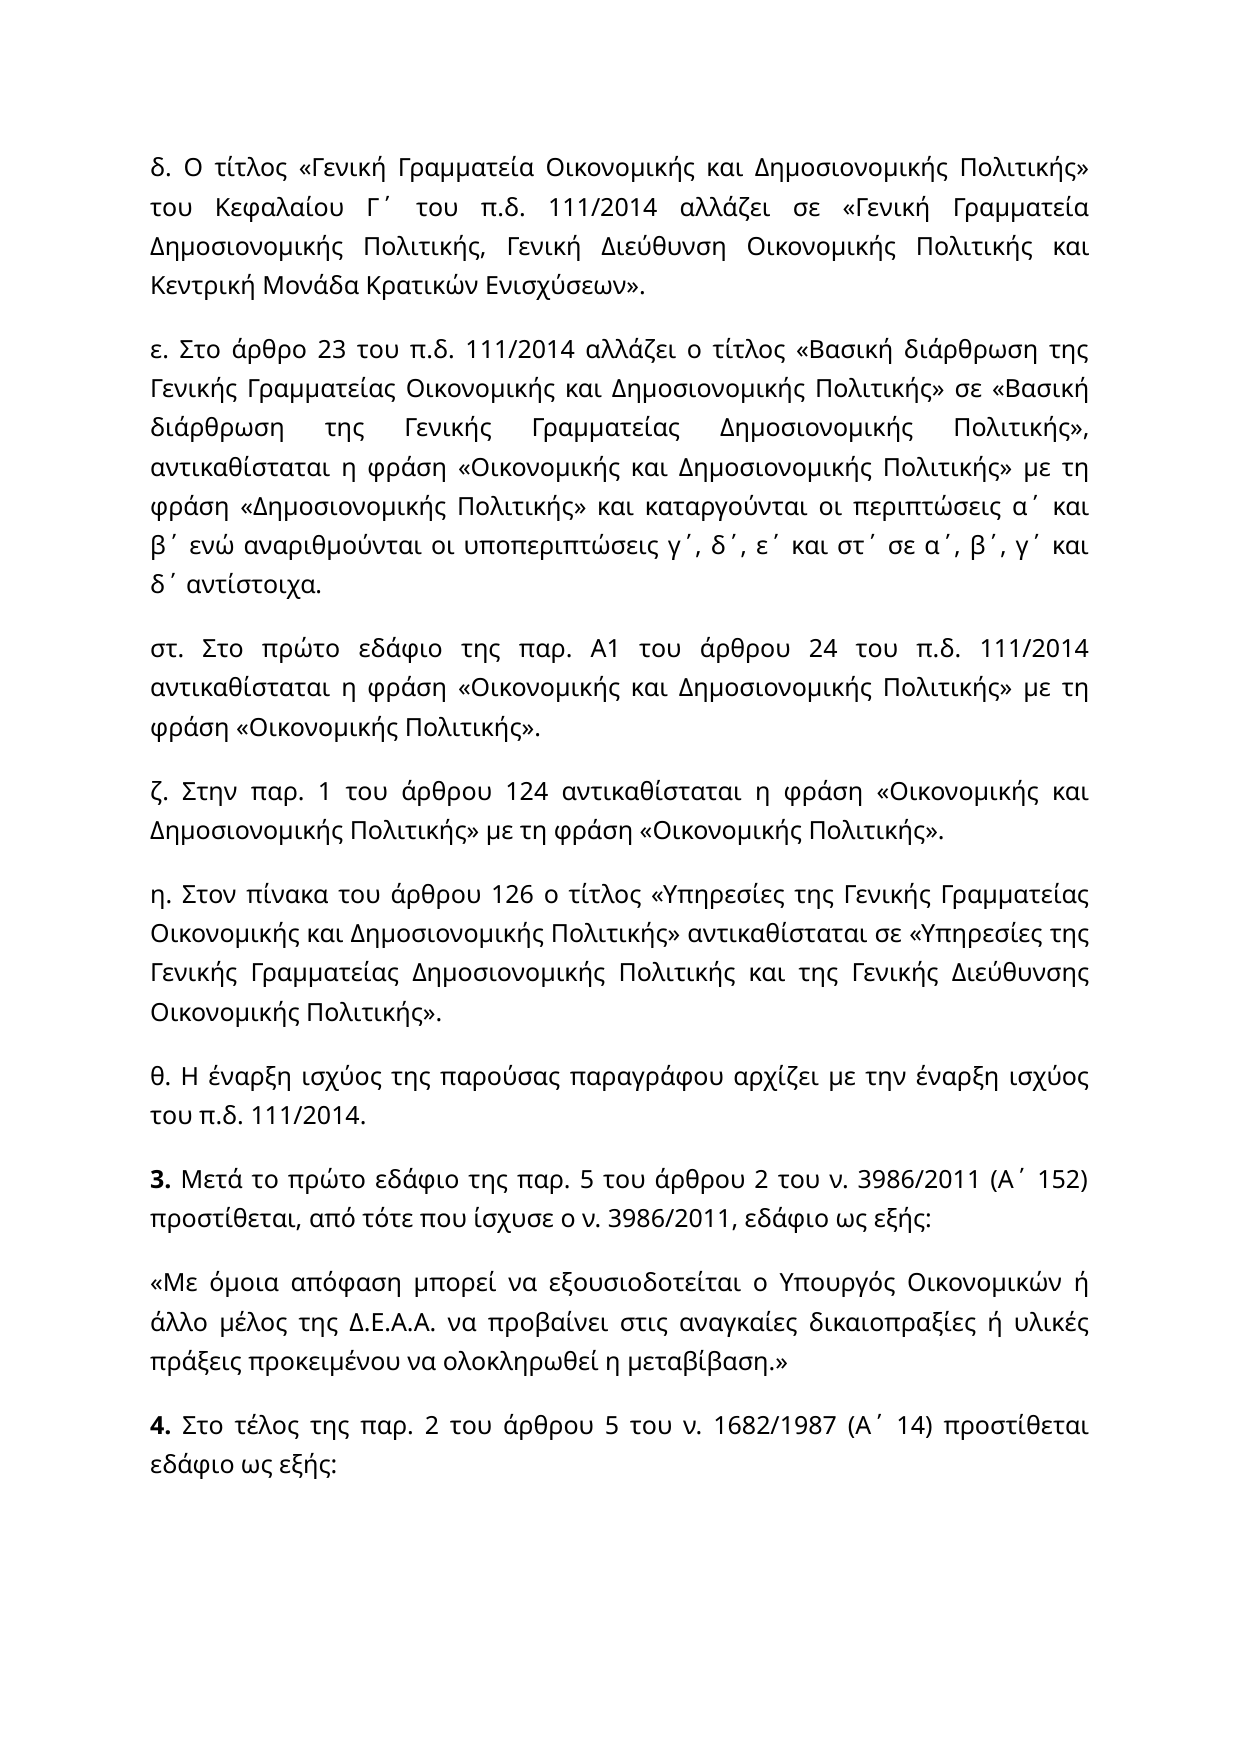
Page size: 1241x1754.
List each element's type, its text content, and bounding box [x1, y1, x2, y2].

text η. Στον πίνακα του άρθρου 126 ο τίτλος «Υπηρεσίες της Γενικής Γραμματείας Οικονομικής και Δημοσιονομικής Πολιτικής» αντικαθίσταται σε «Υπηρεσίες της Γενικής Γραμματείας Δημοσιονομικής Πολιτικής και της Γενικής Διεύθυνσης Οικονομικής Πολιτικής». [150, 877, 1090, 1028]
text θ. Η έναρξη ισχύος της παρούσας παραγράφου αρχίζει με την έναρξη ισχύος του π.δ. 111/2014. [150, 1058, 1090, 1132]
text 4. Στο τέλος της παρ. 2 του άρθρου 5 του ν. 1682/1987 (Α΄ 14) προστίθεται εδάφιο ως εξής: [150, 1407, 1090, 1481]
text στ. Στο πρώτο εδάφιο της παρ. A1 του άρθρου 24 του π.δ. 111/2014 αντικαθίσταται η φράση «Οικονομικής και Δημοσιονομικής Πολιτικής» με τη φράση «Οικονομικής Πολιτικής». [150, 631, 1090, 743]
text 3. Μετά το πρώτο εδάφιο της παρ. 5 του άρθρου 2 του ν. 3986/2011 (Α΄ 152) προστίθεται, από τότε που ίσχυσε ο ν. 3986/2011, εδάφιο ως εξής: [150, 1162, 1090, 1235]
text «Με όμοια απόφαση μπορεί να εξουσιοδοτείται ο Υπουργός Οικονομικών ή άλλο μέλος της Δ.Ε.Α.Α. να προβαίνει στις αναγκαίες δικαιοπραξίες ή υλικές πράξεις προκειμένου να ολοκληρωθεί η μεταβίβαση.» [150, 1265, 1090, 1377]
text ε. Στο άρθρο 23 του π.δ. 111/2014 αλλάζει ο τίτλος «Βασική διάρθρωση της Γενικής Γραμματείας Οικονομικής και Δημοσιονομικής Πολιτικής» σε «Βασική διάρθρωση της Γενικής Γραμματείας Δημοσιονομικής Πολιτικής», αντικαθίσταται η φράση «Οικονομικής και Δημοσιονομικής Πολιτικής» με τη φράση «Δημοσιονομικής Πολιτικής» και καταργούνται οι περιπτώσεις α΄ και β΄ ενώ αναριθμούνται οι υποπεριπτώσεις γ΄, δ΄, ε΄ και στ΄ σε α΄, β΄, γ΄ και δ΄ αντίστοιχα. [150, 332, 1090, 601]
text δ. Ο τίτλος «Γενική Γραμματεία Οικονομικής και Δημοσιονομικής Πολιτικής» του Κεφαλαίου Γ΄ του π.δ. 111/2014 αλλάζει σε «Γενική Γραμματεία Δημοσιονομικής Πολιτικής, Γενική Διεύθυνση Οικονομικής Πολιτικής και Κεντρική Μονάδα Κρατικών Ενισχύσεων». [150, 150, 1090, 302]
text ζ. Στην παρ. 1 του άρθρου 124 αντικαθίσταται η φράση «Οικονομικής και Δημοσιονομικής Πολιτικής» με τη φράση «Οικονομικής Πολιτικής». [150, 773, 1090, 847]
